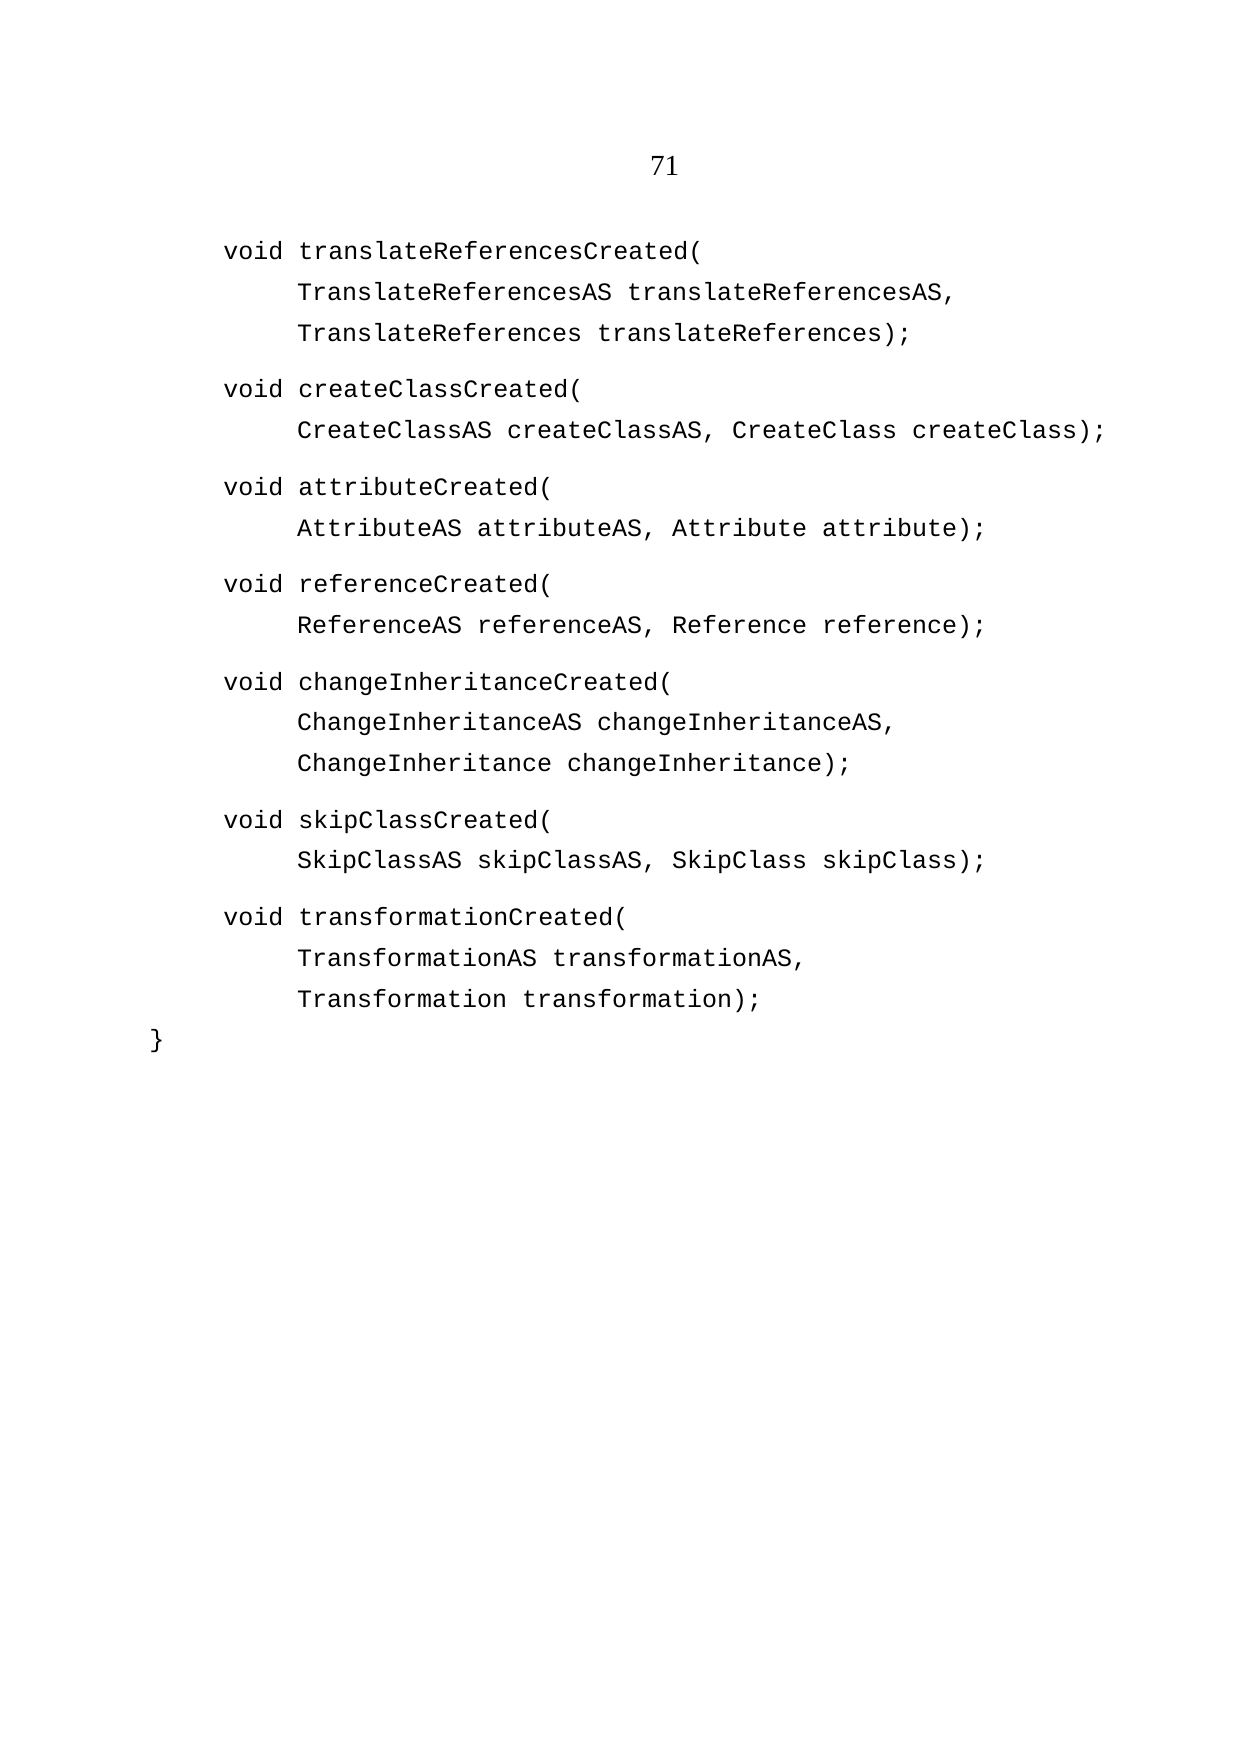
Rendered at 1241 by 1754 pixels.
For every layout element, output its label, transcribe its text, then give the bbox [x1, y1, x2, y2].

text TranslateReferences translateReferences); void createClassCreated( [149, 320, 1181, 405]
text ReferenceAS referenceAS, Reference reference); void changeInheritanceCreated( [149, 613, 1181, 698]
text ChangeInheritance changeInheritance); void skipClassCreated( [149, 751, 1181, 836]
text Transformation transformation); [149, 986, 1181, 1014]
text ChangeInheritanceAS changeInheritanceAS, [149, 710, 1181, 738]
text void translateReferencesCreated( [149, 211, 1181, 267]
text } [149, 1027, 1181, 1055]
text CreateClassAS createClassAS, CreateClass createClass); void attributeCreated( [149, 418, 1181, 503]
text AttributeAS attributeAS, Attribute attribute); void referenceCreated( [149, 515, 1181, 600]
text TranslateReferencesAS translateReferencesAS, [149, 280, 1181, 308]
text SkipClassAS skipClassAS, SkipClass skipClass); void transformationCreated( [149, 848, 1181, 933]
text TransformationAS transformationAS, [149, 946, 1181, 974]
